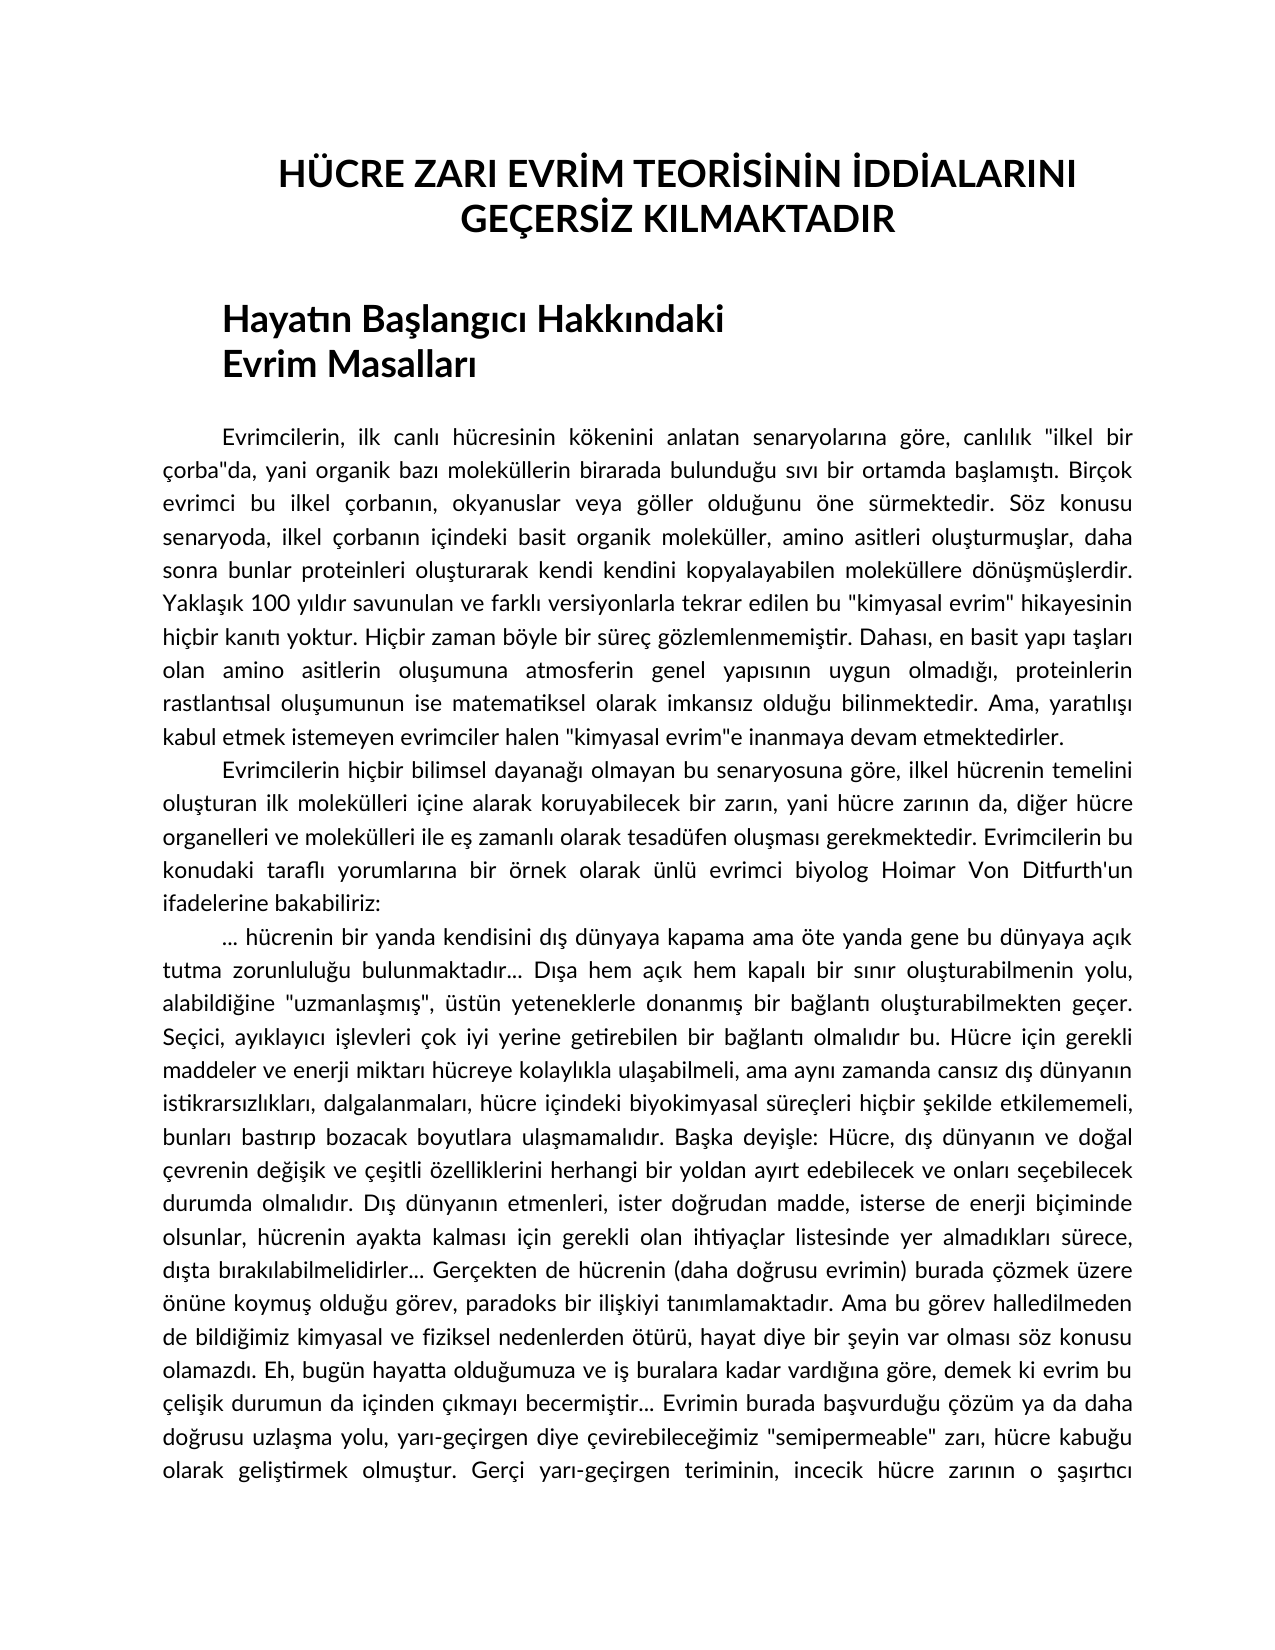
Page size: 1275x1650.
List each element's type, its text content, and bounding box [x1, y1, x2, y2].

subtitle HÜCRE ZARI EVRİM TEORİSİNİN İDDİALARINI GEÇERSİZ KILMAKTADIR [222, 150, 1134, 240]
subtitle Hayatın Başlangıcı Hakkındaki [162, 295, 1134, 340]
text ... hücrenin bir yanda kendisini dış dünyaya kapama ama öte yanda gene bu dünyaya açık tutma zorunluluğu bulunmaktadır... Dışa hem açık hem kapalı bir sınır oluşturabilmenin yolu, alabildiğine "uzmanlaşmış", üstün yeteneklerle donanmış bir bağlantı oluşturabilmekten geçer. Seçici, ayıklayıcı işlevleri çok iyi yerine getirebilen bir bağlantı olmalıdır bu. Hücre için gerekli maddeler ve enerji miktarı hücreye kolaylıkla ulaşabilmeli, ama aynı zamanda cansız dış dünyanın istikrarsızlıkları, dalgalanmaları, hücre içindeki biyokimyasal süreçleri hiçbir şekilde etkilememeli, bunları bastırıp bozacak boyutlara ulaşmamalıdır. Başka deyişle: Hücre, dış dünyanın ve doğal çevrenin değişik ve çeşitli özelliklerini herhangi bir yoldan ayırt edebilecek ve onları seçebilecek durumda olmalıdır. Dış dünyanın etmenleri, ister doğrudan madde, isterse de enerji biçiminde olsunlar, hücrenin ayakta kalması için gerekli olan ihtiyaçlar listesinde yer almadıkları sürece, dışta bırakılabilmelidirler... Gerçekten de hücrenin (daha doğrusu evrimin) burada çözmek üzere önüne koymuş olduğu görev, paradoks bir ilişkiyi tanımlamaktadır. Ama bu görev halledilmeden de bildiğimiz kimyasal ve fiziksel nedenlerden ötürü, hayat diye bir şeyin var olması söz konusu olamazdı. Eh, bugün hayatta olduğumuza ve iş buralara kadar vardığına göre, demek ki evrim bu çelişik durumun da içinden çıkmayı becermiştir... Evrimin burada başvurduğu çözüm ya da daha doğrusu uzlaşma yolu, yarı-geçirgen diye çevirebileceğimiz "semipermeable" zarı, hücre kabuğu olarak geliştirmek olmuştur. Gerçi yarı-geçirgen teriminin, incecik hücre zarının o şaşırtıcı [162, 918, 1134, 1485]
subtitle Evrim Masalları [162, 340, 1134, 385]
text Evrimcilerin hiçbir bilimsel dayanağı olmayan bu senaryosuna göre, ilkel hücrenin temelini oluşturan ilk molekülleri içine alarak koruyabilecek bir zarın, yani hücre zarının da, diğer hücre organelleri ve molekülleri ile eş zamanlı olarak tesadüfen oluşması gerekmektedir. Evrimcilerin bu konudaki taraflı yorumlarına bir örnek olarak ünlü evrimci biyolog Hoimar Von Ditfurth'un ifadelerine bakabiliriz: [162, 752, 1134, 918]
text Evrimcilerin, ilk canlı hücresinin kökenini anlatan senaryolarına göre, canlılık "ilkel bir çorba"da, yani organik bazı moleküllerin birarada bulunduğu sıvı bir ortamda başlamıştı. Birçok evrimci bu ilkel çorbanın, okyanuslar veya göller olduğunu öne sürmektedir. Söz konusu senaryoda, ilkel çorbanın içindeki basit organik moleküller, amino asitleri oluşturmuşlar, daha sonra bunlar proteinleri oluşturarak kendi kendini kopyalayabilen moleküllere dönüşmüşlerdir. Yaklaşık 100 yıldır savunulan ve farklı versiyonlarla tekrar edilen bu "kimyasal evrim" hikayesinin hiçbir kanıtı yoktur. Hiçbir zaman böyle bir süreç gözlemlenmemiştir. Dahası, en basit yapı taşları olan amino asitlerin oluşumuna atmosferin genel yapısının uygun olmadığı, proteinlerin rastlantısal oluşumunun ise matematiksel olarak imkansız olduğu bilinmektedir. Ama, yaratılışı kabul etmek istemeyen evrimciler halen "kimyasal evrim"e inanmaya devam etmektedirler. [162, 418, 1134, 752]
